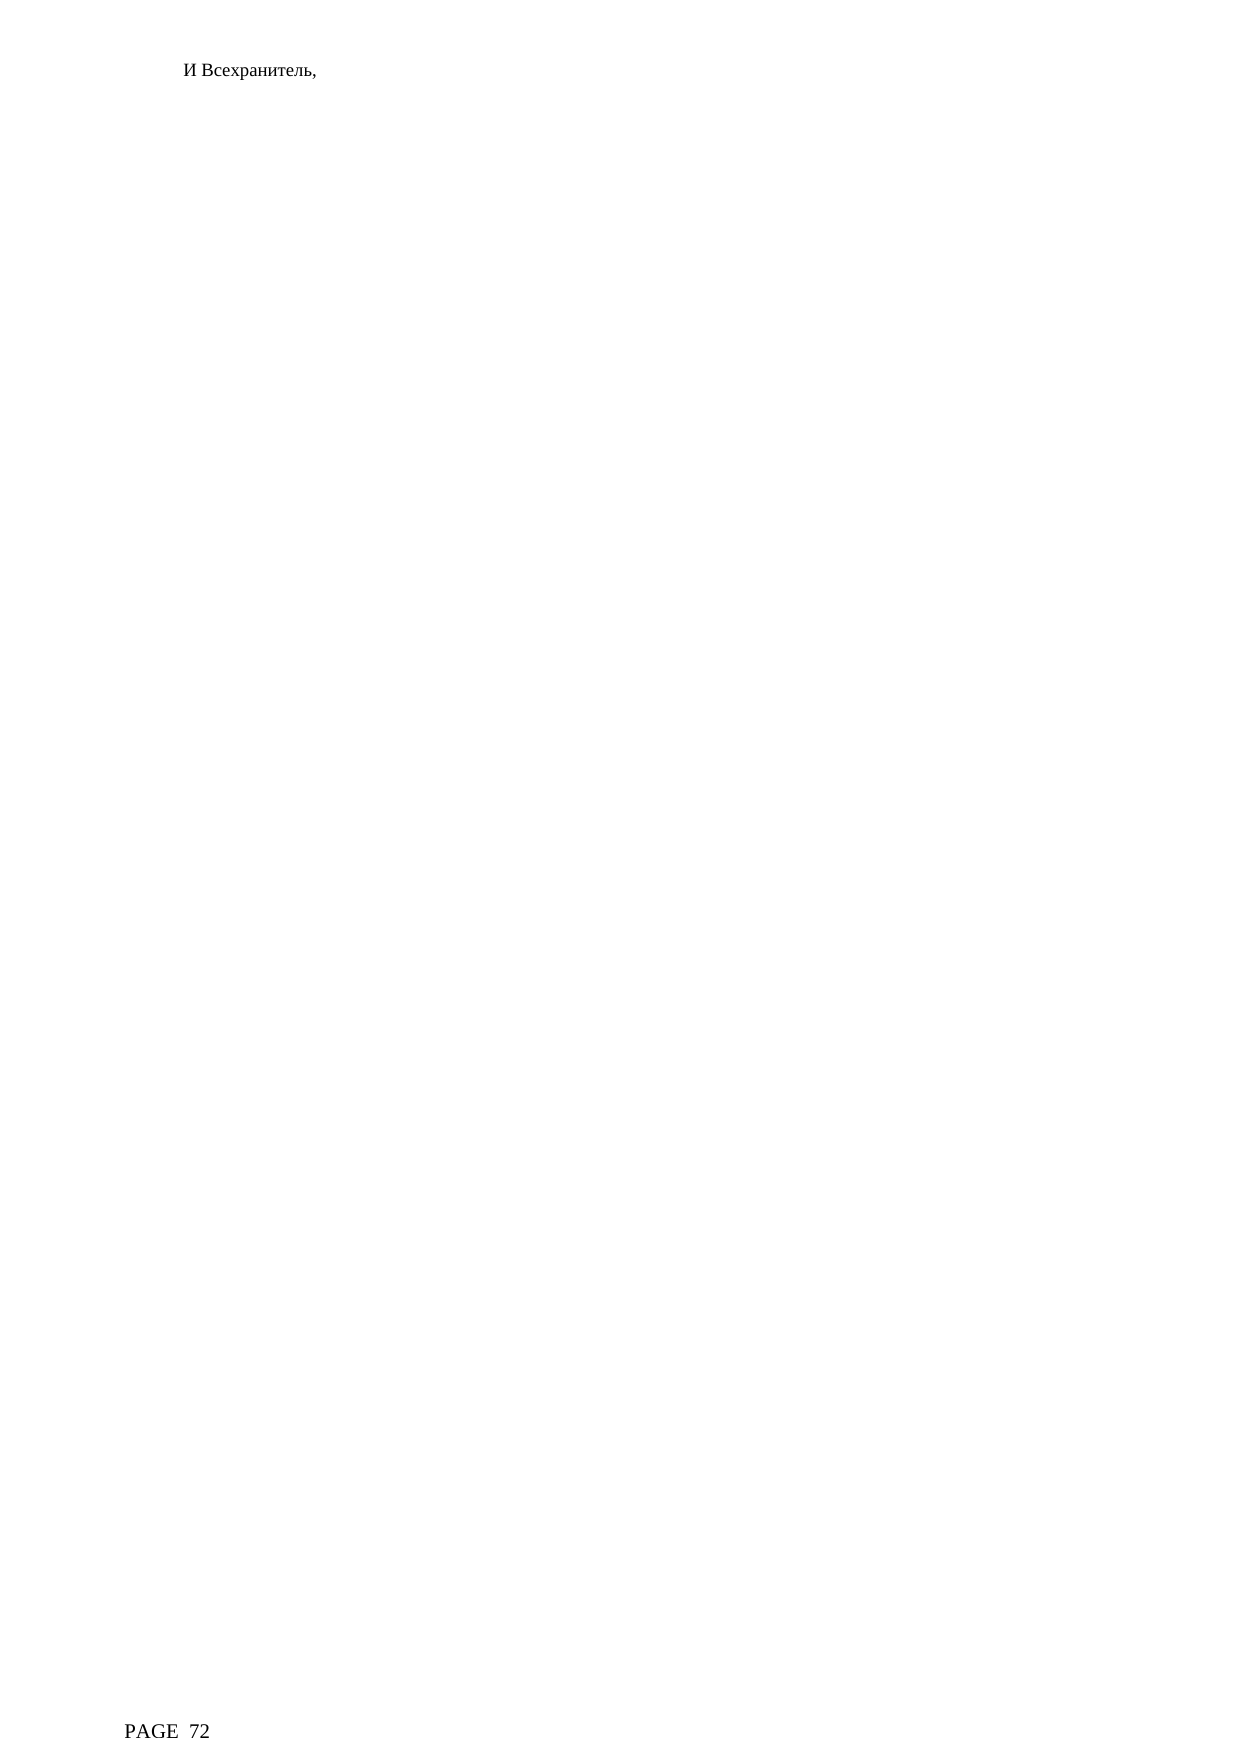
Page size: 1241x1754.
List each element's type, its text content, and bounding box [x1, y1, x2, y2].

text И Всехранитель, [124, 59, 615, 81]
